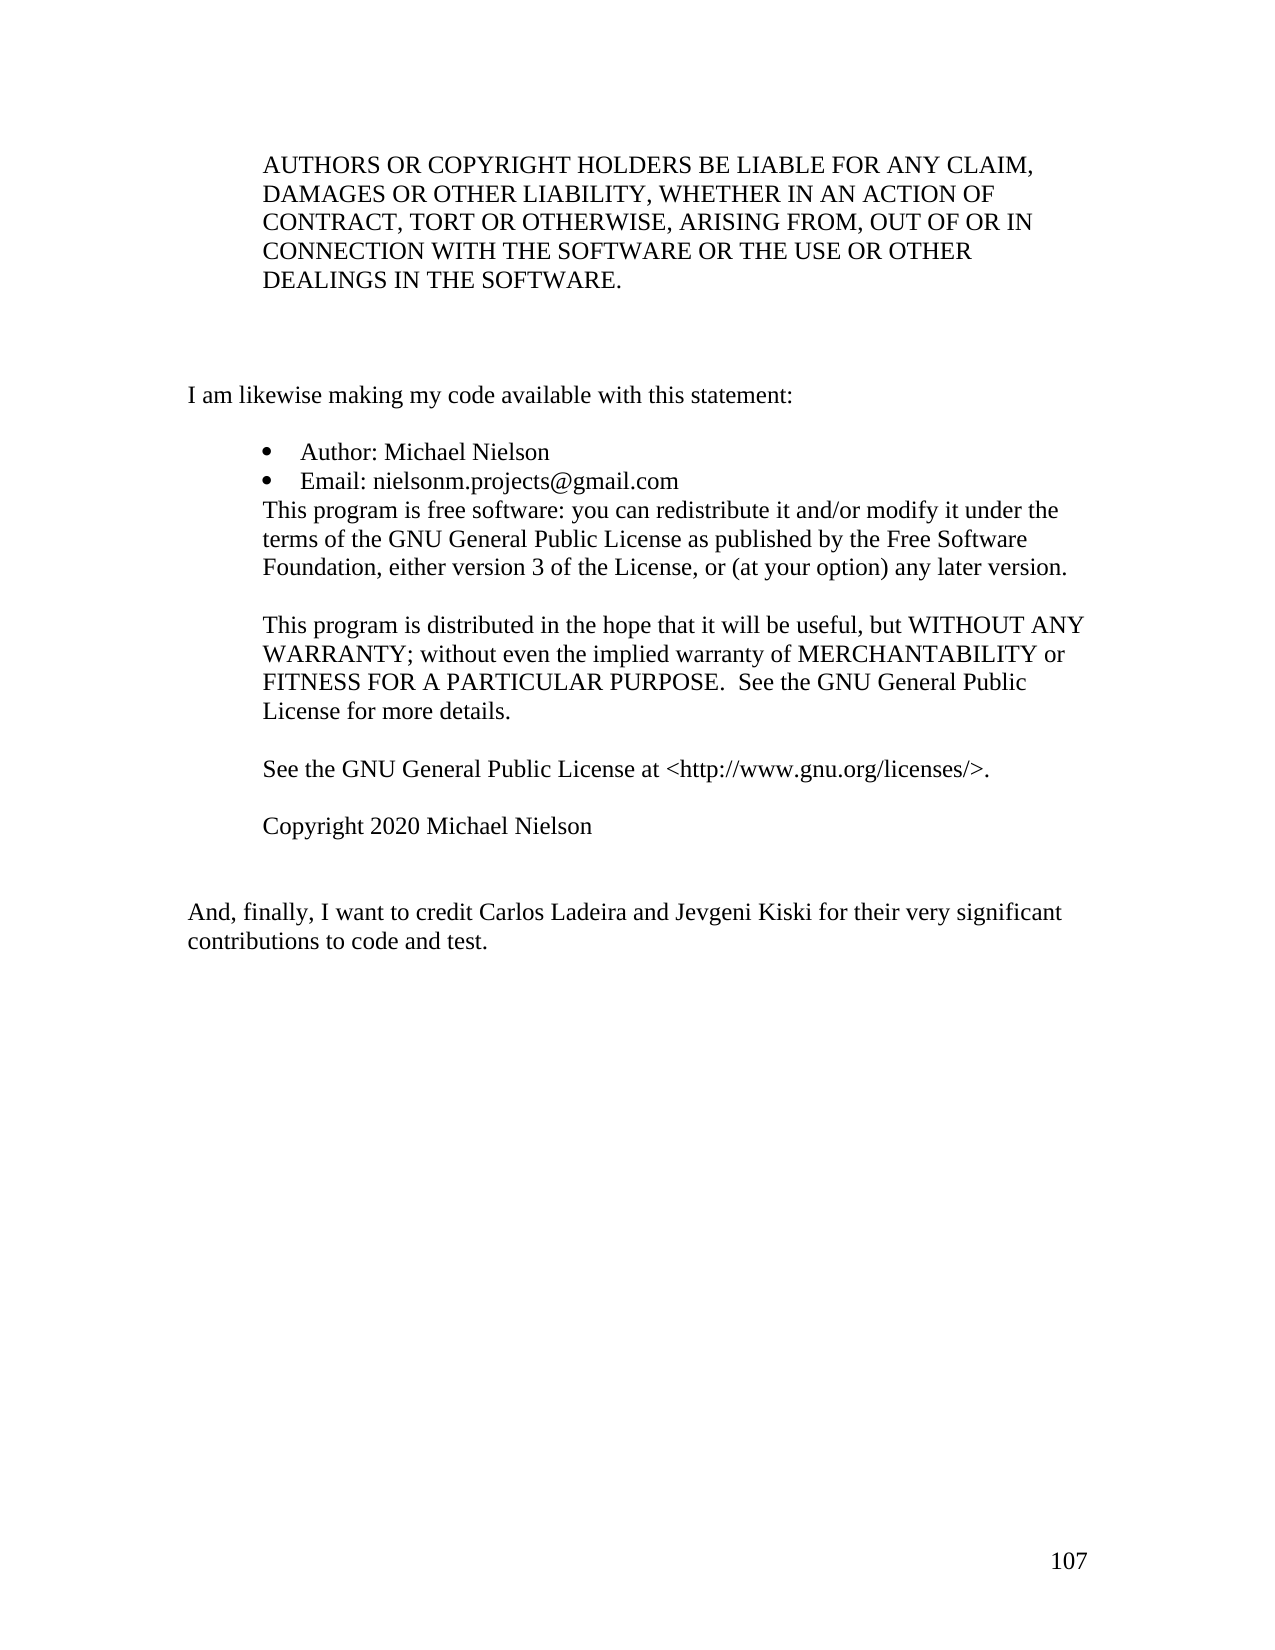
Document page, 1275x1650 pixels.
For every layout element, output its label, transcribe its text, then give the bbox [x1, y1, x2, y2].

list Email: nielsonm.projects@gmail.com [262, 466, 1087, 495]
text This program is free software: you can redistribute it and/or modify it under the terms of the GNU General Public License as published by the Free Software Foundation, either version 3 of the License, or (at your option) any later version. [262, 495, 1087, 581]
text I am likewise making my code available with this statement: [187, 380, 1087, 409]
text This program is distributed in the hope that it will be useful, but WITHOUT ANY WARRANTY; without even the implied warranty of MERCHANTABILITY or FITNESS FOR A PARTICULAR PURPOSE. See the GNU General Public License for more details. [262, 610, 1087, 725]
text See the GNU General Public License at <http://www.gnu.org/licenses/>. [262, 754, 1087, 782]
list Author: Michael Nielson [262, 437, 1087, 466]
text Copyright 2020 Michael Nielson [262, 811, 1087, 840]
text AUTHORS OR COPYRIGHT HOLDERS BE LIABLE FOR ANY CLAIM, DAMAGES OR OTHER LIABILITY, WHETHER IN AN ACTION OF CONTRACT, TORT OR OTHERWISE, ARISING FROM, OUT OF OR IN CONNECTION WITH THE SOFTWARE OR THE USE OR OTHER DEALINGS IN THE SOFTWARE. [262, 150, 1087, 294]
text And, finally, I want to credit Carlos Ladeira and Jevgeni Kiski for their very significant contributions to code and test. [187, 897, 1087, 955]
